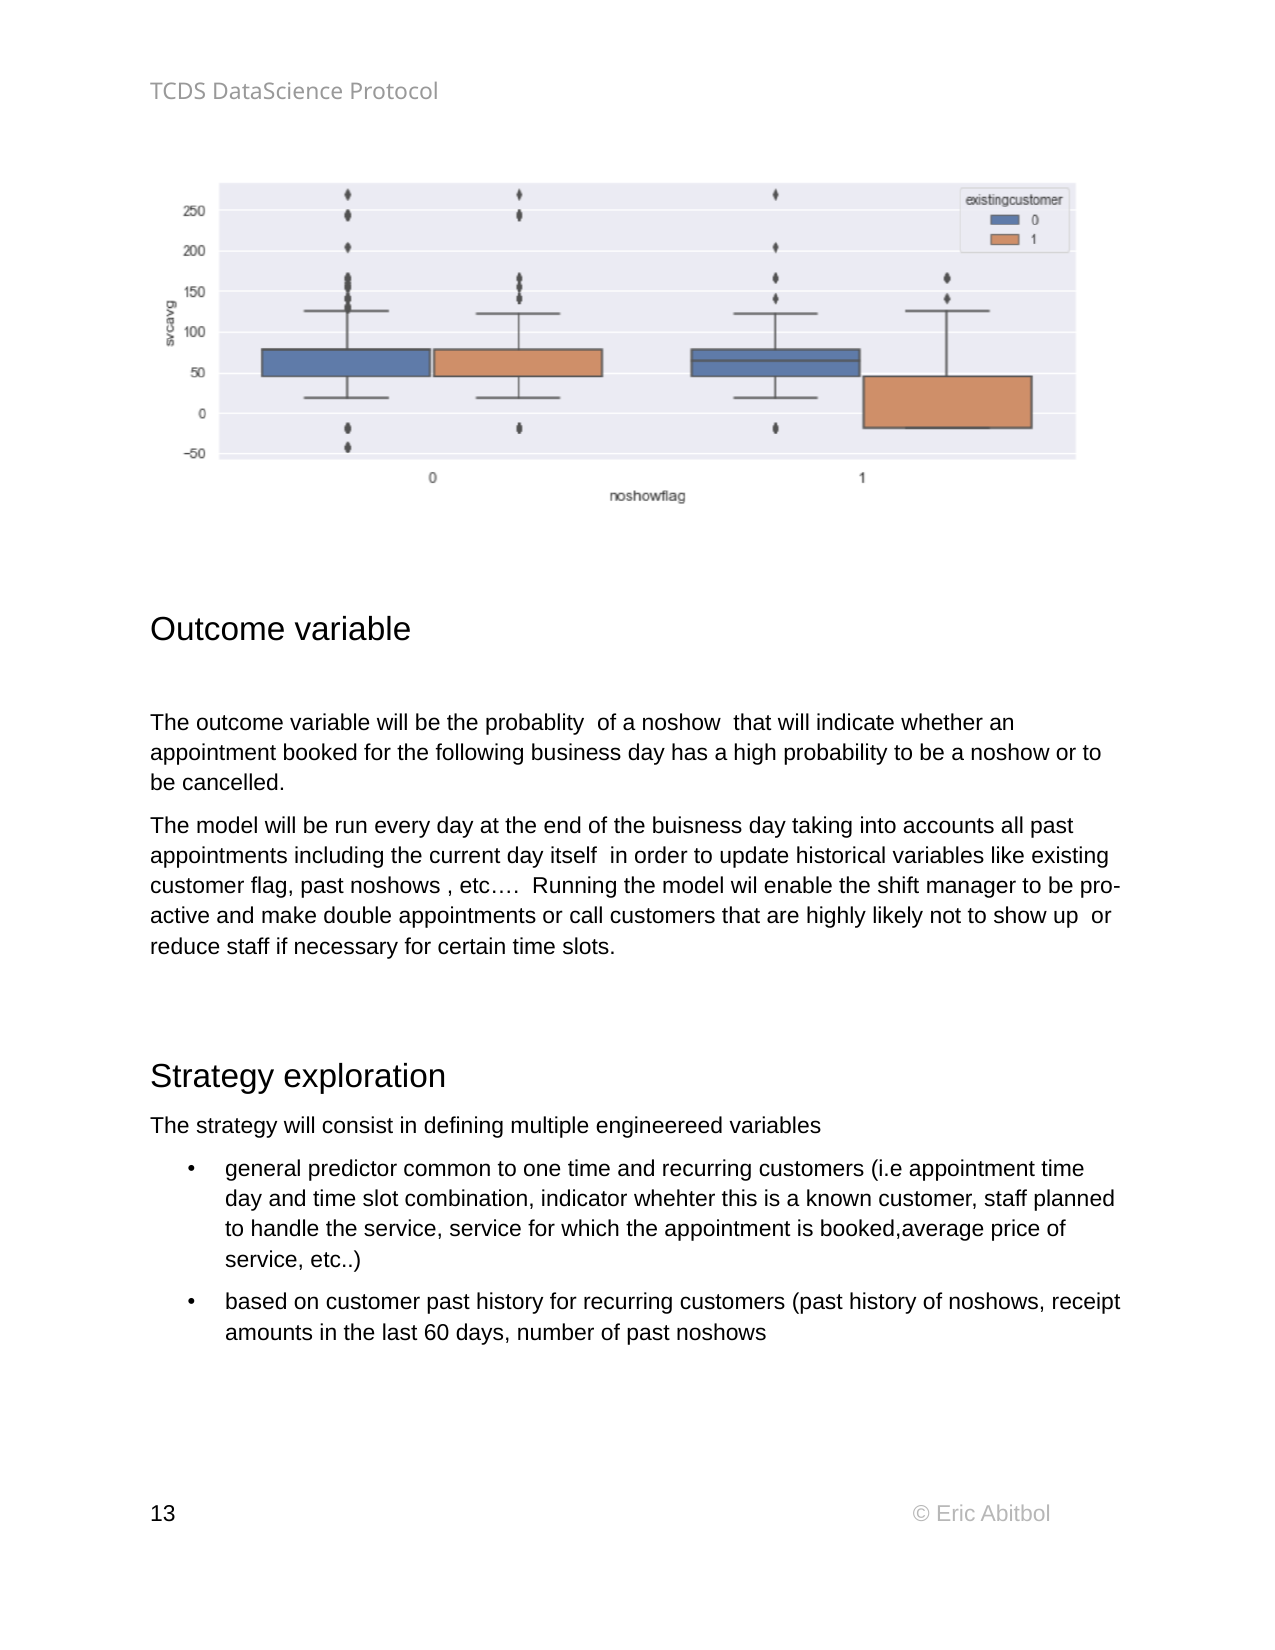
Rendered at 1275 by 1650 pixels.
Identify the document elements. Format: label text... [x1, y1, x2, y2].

subtitle Strategy exploration [150, 1056, 1125, 1094]
text The model will be run every day at the end of the buisness day taking into accounts all past appointments including the current day itself in order to update historical variables like existing customer flag, past noshows , etc…. Running the model wil enable the shift manager to be pro-active and make double appointments or call customers that are highly likely not to show up or reduce staff if necessary for certain time slots. [150, 812, 1125, 959]
list general predictor common to one time and recurring customers (i.e appointment time day and time slot combination, indicator whehter this is a known customer, staff planned to handle the service, service for which the appointment is booked,average price of service, etc..) [187, 1155, 1125, 1272]
picture [150, 167, 1125, 510]
subtitle Outcome variable [150, 609, 1125, 648]
list based on customer past history for recurring customers (past history of noshows, receipt amounts in the last 60 days, number of past noshows [187, 1288, 1125, 1345]
text The outcome variable will be the probablity of a noshow that will indicate whether an appointment booked for the following business day has a high probability to be a noshow or to be cancelled. [150, 709, 1125, 796]
text The strategy will consist in defining multiple engineereed variables [150, 1112, 1125, 1139]
